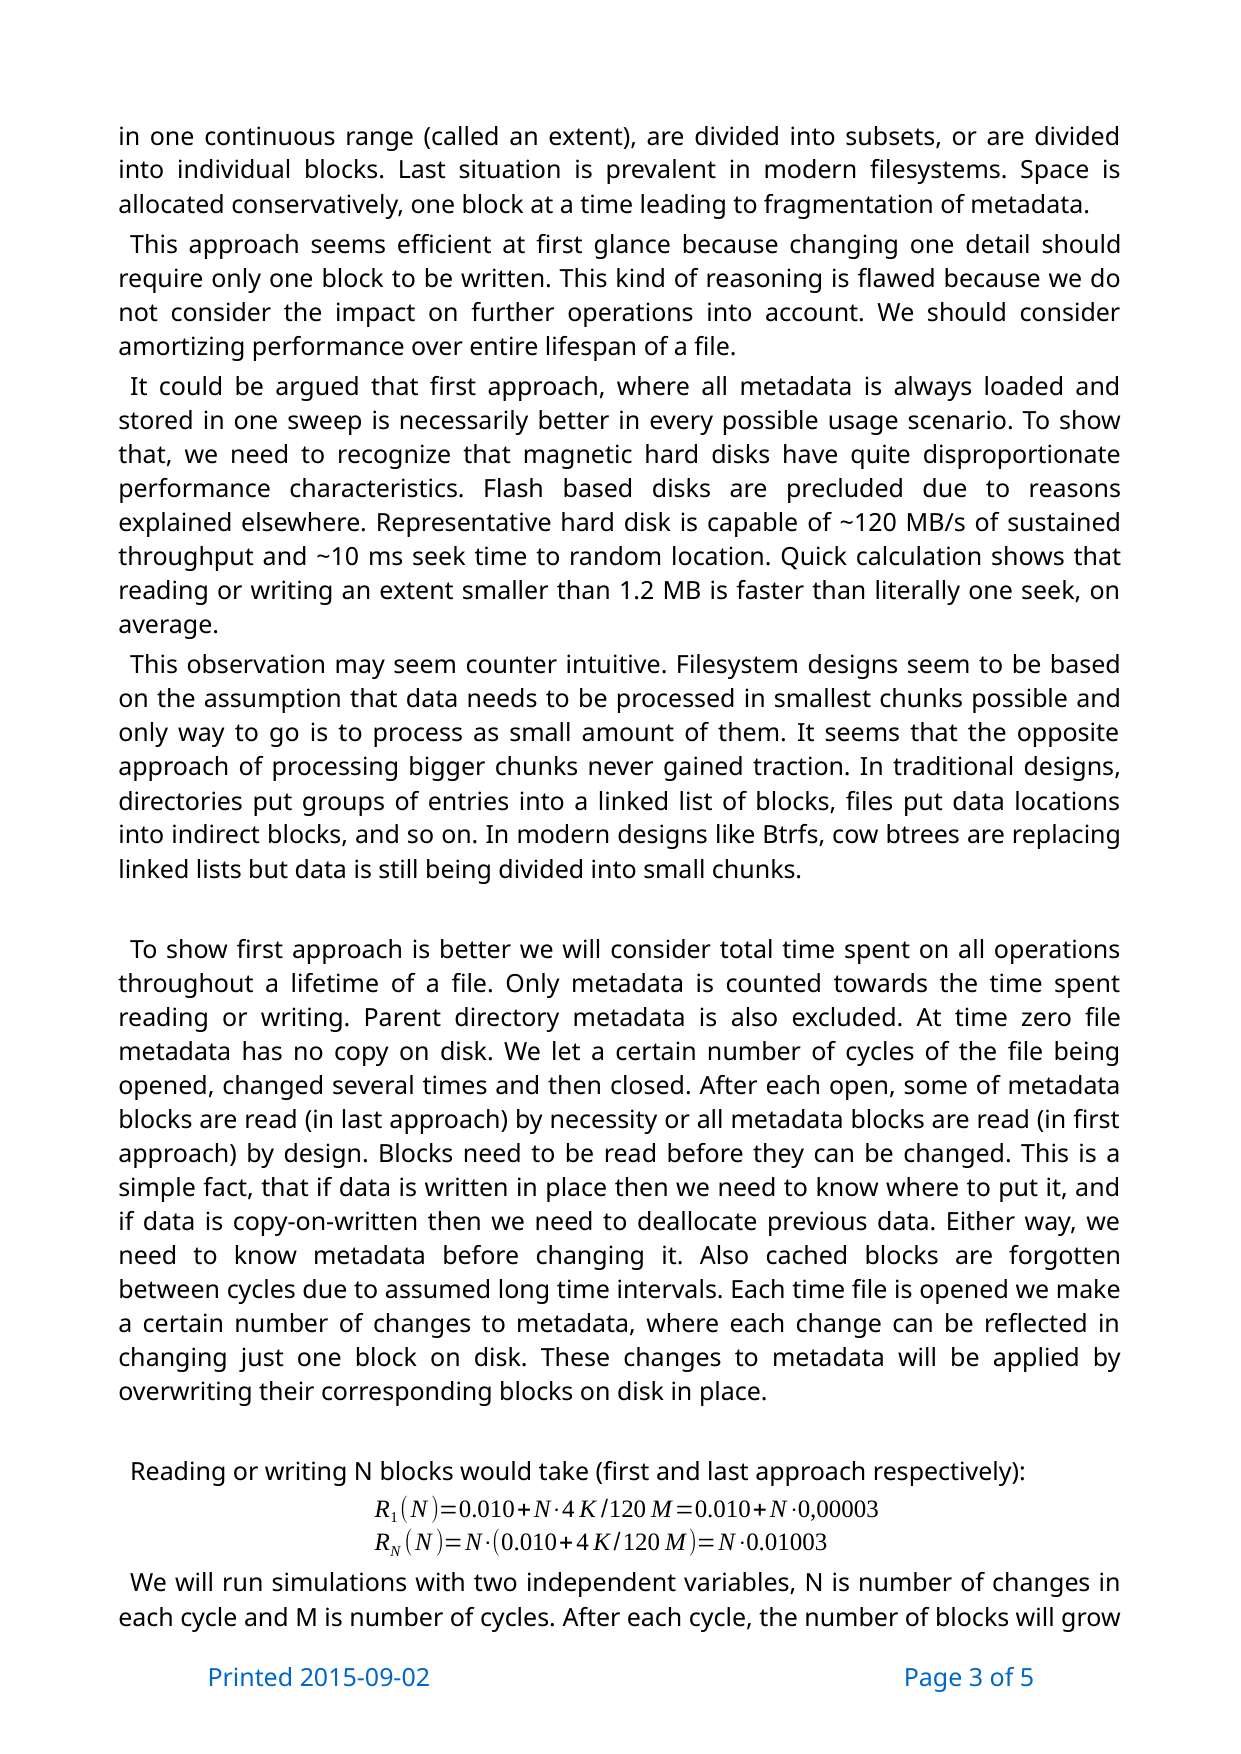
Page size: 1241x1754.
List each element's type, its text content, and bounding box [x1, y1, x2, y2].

text in one continuous range (called an extent), are divided into subsets, or are divided into individual blocks. Last situation is prevalent in modern filesystems. Space is allocated conservatively, one block at a time leading to fragmentation of metadata. [118, 118, 1122, 220]
text It could be argued that first approach, where all metadata is always loaded and stored in one sweep is necessarily better in every possible usage scenario. To show that, we need to recognize that magnetic hard disks have quite disproportionate performance characteristics. Flash based disks are precluded due to reasons explained elsewhere. Representative hard disk is capable of ~120 MB/s of sustained throughput and ~10 ms seek time to random location. Quick calculation shows that reading or writing an extent smaller than 1.2 MB is faster than literally one seek, on average. [118, 368, 1122, 641]
text This approach seems efficient at first glance because changing one detail should require only one block to be written. This kind of reasoning is flawed because we do not consider the impact on further operations into account. We should consider amortizing performance over entire lifespan of a file. [118, 226, 1122, 362]
text This observation may seem counter intuitive. Filesystem designs seem to be based on the assumption that data needs to be processed in smallest chunks possible and only way to go is to process as small amount of them. It seems that the opposite approach of processing bigger chunks never gained traction. In traditional designs, directories put groups of entries into a linked list of blocks, files put data locations into indirect blocks, and so on. In modern designs like Btrfs, cow btrees are replacing linked lists but data is still being divided into small chunks. [118, 647, 1122, 885]
text To show first approach is better we will consider total time spent on all operations throughout a lifetime of a file. Only metadata is counted towards the time spent reading or writing. Parent directory metadata is also excluded. At time zero file metadata has no copy on disk. We let a certain number of cycles of the file being opened, changed several times and then closed. After each open, some of metadata blocks are read (in last approach) by necessity or all metadata blocks are read (in first approach) by design. Blocks need to be read before they can be changed. This is a simple fact, that if data is written in place then we need to know where to put it, and if data is copy-on-written then we need to deallocate previous data. Either way, we need to know metadata before changing it. Also cached blocks are forgotten between cycles due to assumed long time intervals. Each time file is opened we make a certain number of changes to metadata, where each change can be reflected in changing just one block on disk. These changes to metadata will be applied by overwriting their corresponding blocks on disk in place. [118, 931, 1122, 1408]
text We will run simulations with two independent variables, N is number of changes in each cycle and M is number of cycles. After each cycle, the number of blocks will grow [118, 1565, 1122, 1633]
text Reading or writing N blocks would take (first and last approach respectively): [118, 1454, 1122, 1488]
